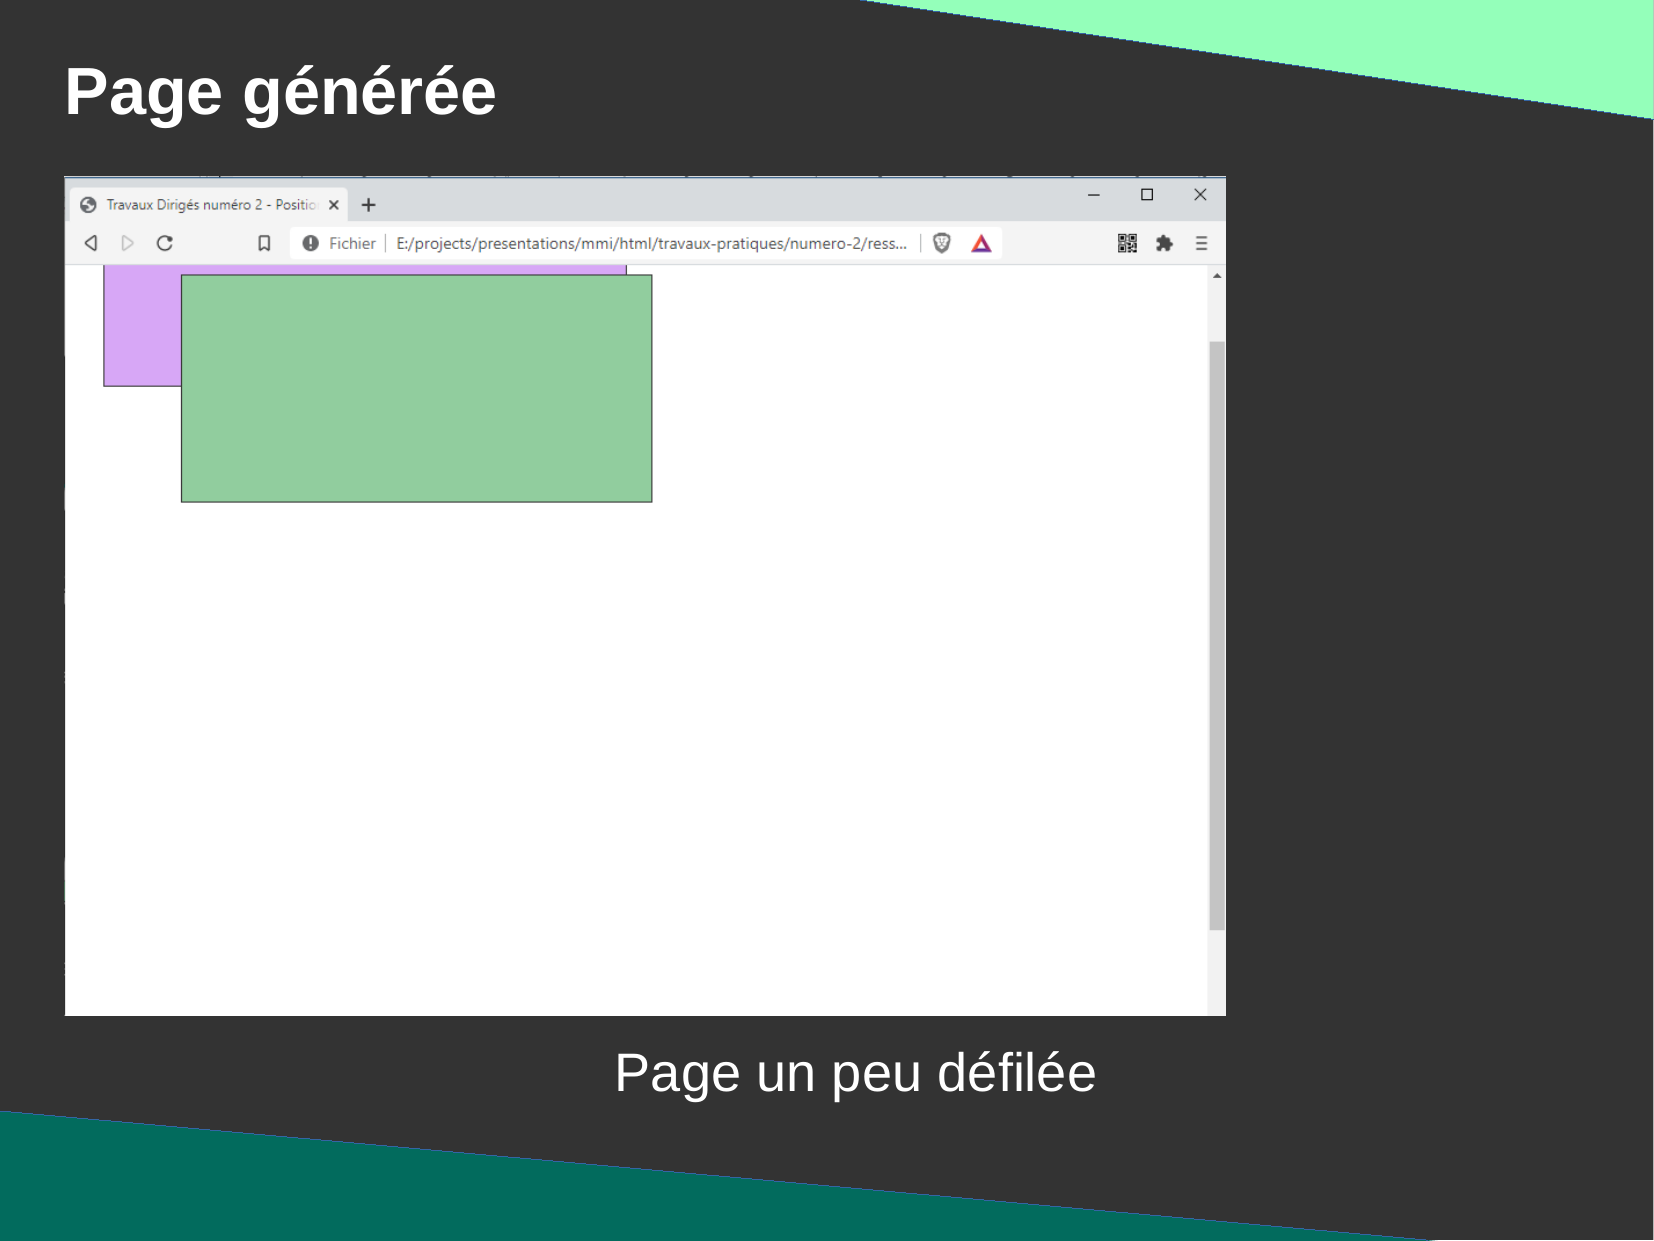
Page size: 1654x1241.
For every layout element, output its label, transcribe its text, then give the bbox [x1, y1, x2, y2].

title Page générée [64, 54, 1553, 157]
text_box [860, 0, 1654, 120]
title Page un peu défilée [614, 1042, 1099, 1105]
picture [64, 176, 1226, 1016]
